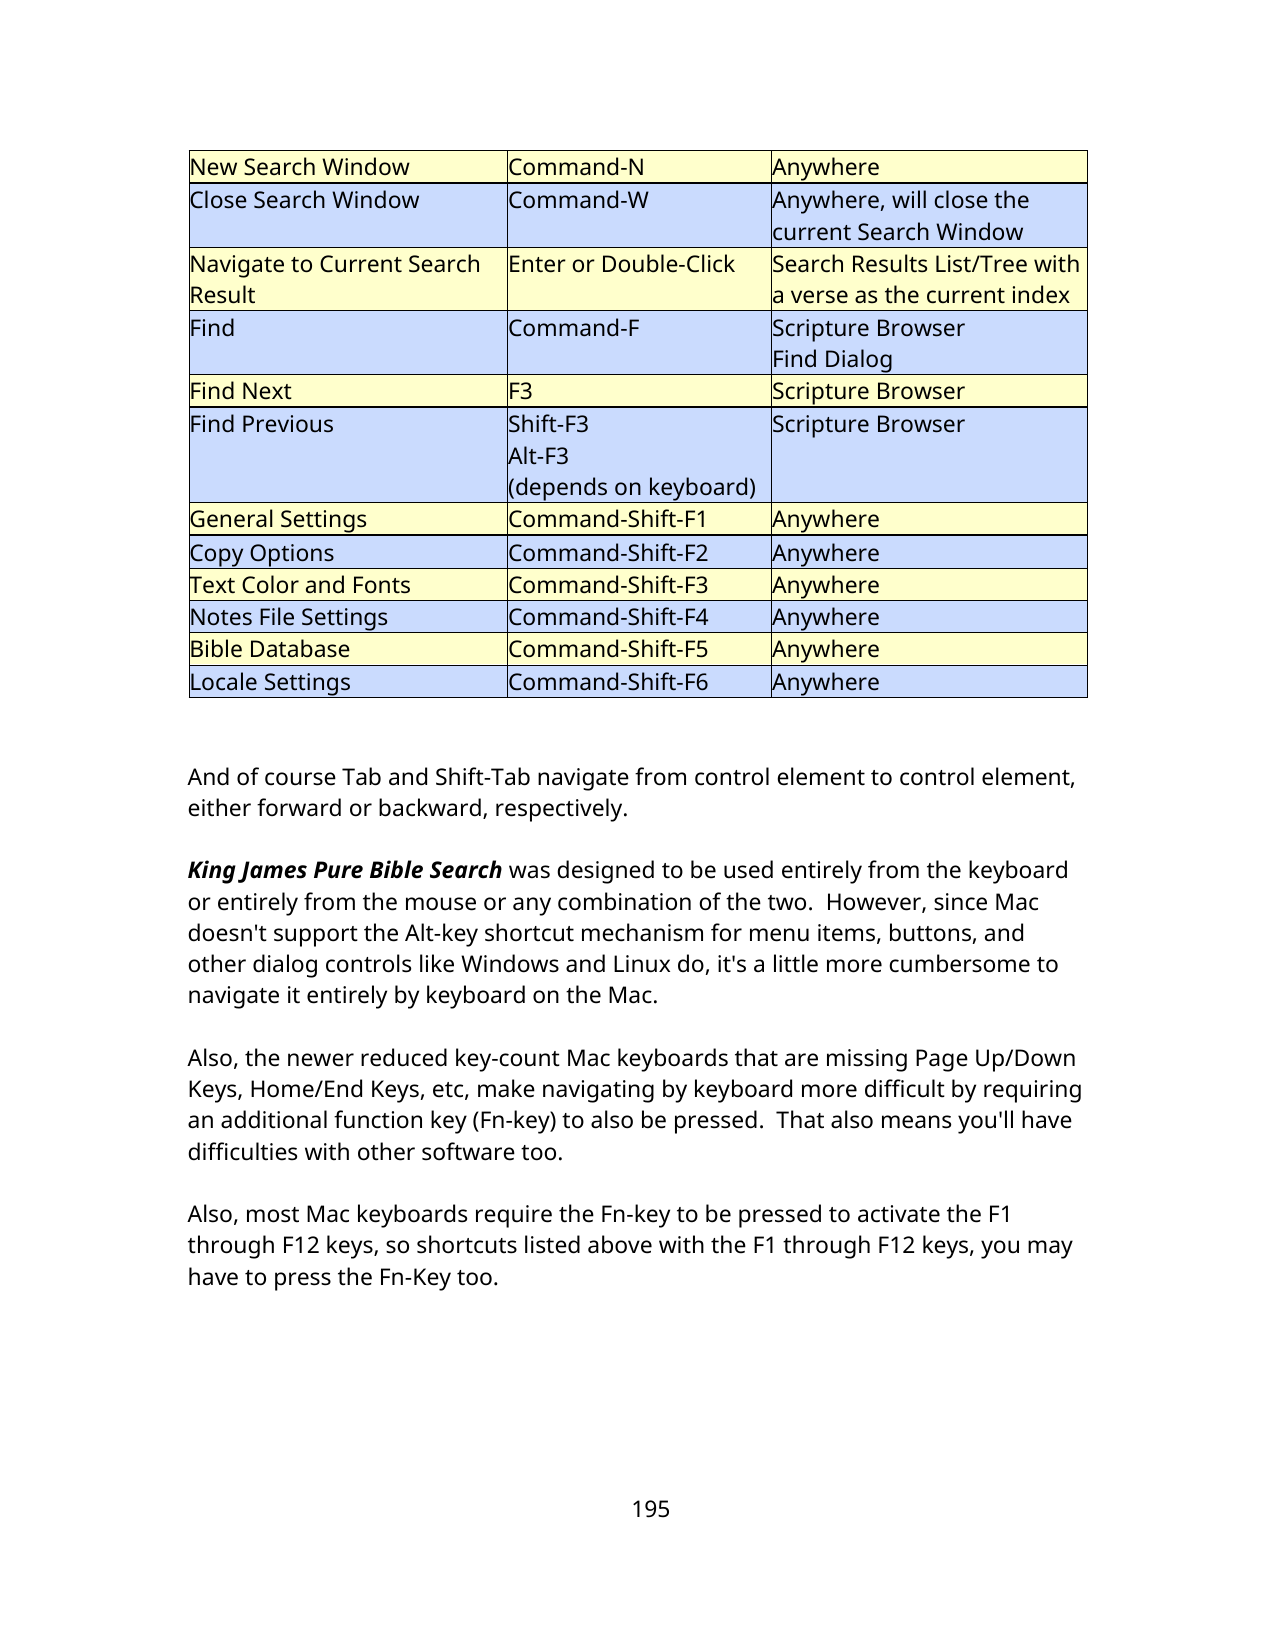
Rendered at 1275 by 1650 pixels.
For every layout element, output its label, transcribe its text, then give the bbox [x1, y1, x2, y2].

table_cell New Search Window [190, 151, 507, 182]
table_cell Find Next [190, 375, 507, 406]
table_cell Anywhere [772, 601, 1087, 632]
table_cell Enter or Double-Click [508, 248, 771, 310]
table_cell Anywhere [772, 536, 1087, 568]
table_cell Bible Database [190, 633, 507, 664]
table_cell Anywhere [772, 151, 1087, 182]
table_cell Command-Shift-F2 [508, 536, 771, 568]
table_cell General Settings [190, 503, 507, 534]
table_cell Anywhere [772, 503, 1087, 534]
table_cell Anywhere [772, 666, 1087, 697]
table_cell Notes File Settings [190, 601, 507, 632]
text Also, most Mac keyboards require the Fn-key to be pressed to activate the F1 through F12 keys, so shortcuts listed above with the F1 through F12 keys, you may have to press the Fn-Key too. [187, 1198, 1087, 1292]
table_cell Command-Shift-F6 [508, 666, 771, 697]
table_cell Scripture Browser Find Dialog [772, 311, 1087, 374]
table_cell Navigate to Current Search Result [190, 248, 507, 310]
table_cell Command-Shift-F1 [508, 503, 771, 534]
table_cell Close Search Window [190, 184, 507, 247]
table_cell Copy Options [190, 536, 507, 568]
table_cell Anywhere [772, 569, 1087, 600]
table_cell Command-Shift-F3 [508, 569, 771, 600]
table_cell Scripture Browser [772, 375, 1087, 406]
table_cell F3 [508, 375, 771, 406]
table_cell Find Previous [190, 408, 507, 502]
table_cell Search Results List/Tree with a verse as the current index [772, 248, 1087, 310]
table_cell Text Color and Fonts [190, 569, 507, 600]
table_cell Find [190, 311, 507, 374]
text King James Pure Bible Search was designed to be used entirely from the keyboard or entirely from the mouse or any combination of the two. However, since Mac doesn't support the Alt-key shortcut mechanism for menu items, buttons, and other dialog controls like Windows and Linux do, it's a little more cumbersome to navigate it entirely by keyboard on the Mac. [187, 854, 1087, 1010]
text Also, the newer reduced key-count Mac keyboards that are missing Page Up/Down Keys, Home/End Keys, etc, make navigating by keyboard more difficult by requiring an additional function key (Fn-key) to also be pressed. That also means you'll have difficulties with other software too. [187, 1042, 1087, 1167]
table_cell Anywhere, will close the current Search Window [772, 184, 1087, 247]
table_cell Locale Settings [190, 666, 507, 697]
table_cell Command-W [508, 184, 771, 247]
table_cell Scripture Browser [772, 408, 1087, 502]
table_cell Anywhere [772, 633, 1087, 664]
table_cell Command-F [508, 311, 771, 374]
table_cell Shift-F3 Alt-F3 (depends on keyboard) [508, 408, 771, 502]
table_cell Command-N [508, 151, 771, 182]
table_cell Command-Shift-F5 [508, 633, 771, 664]
table_cell Command-Shift-F4 [508, 601, 771, 632]
text And of course Tab and Shift-Tab navigate from control element to control element, either forward or backward, respectively. [187, 760, 1087, 823]
